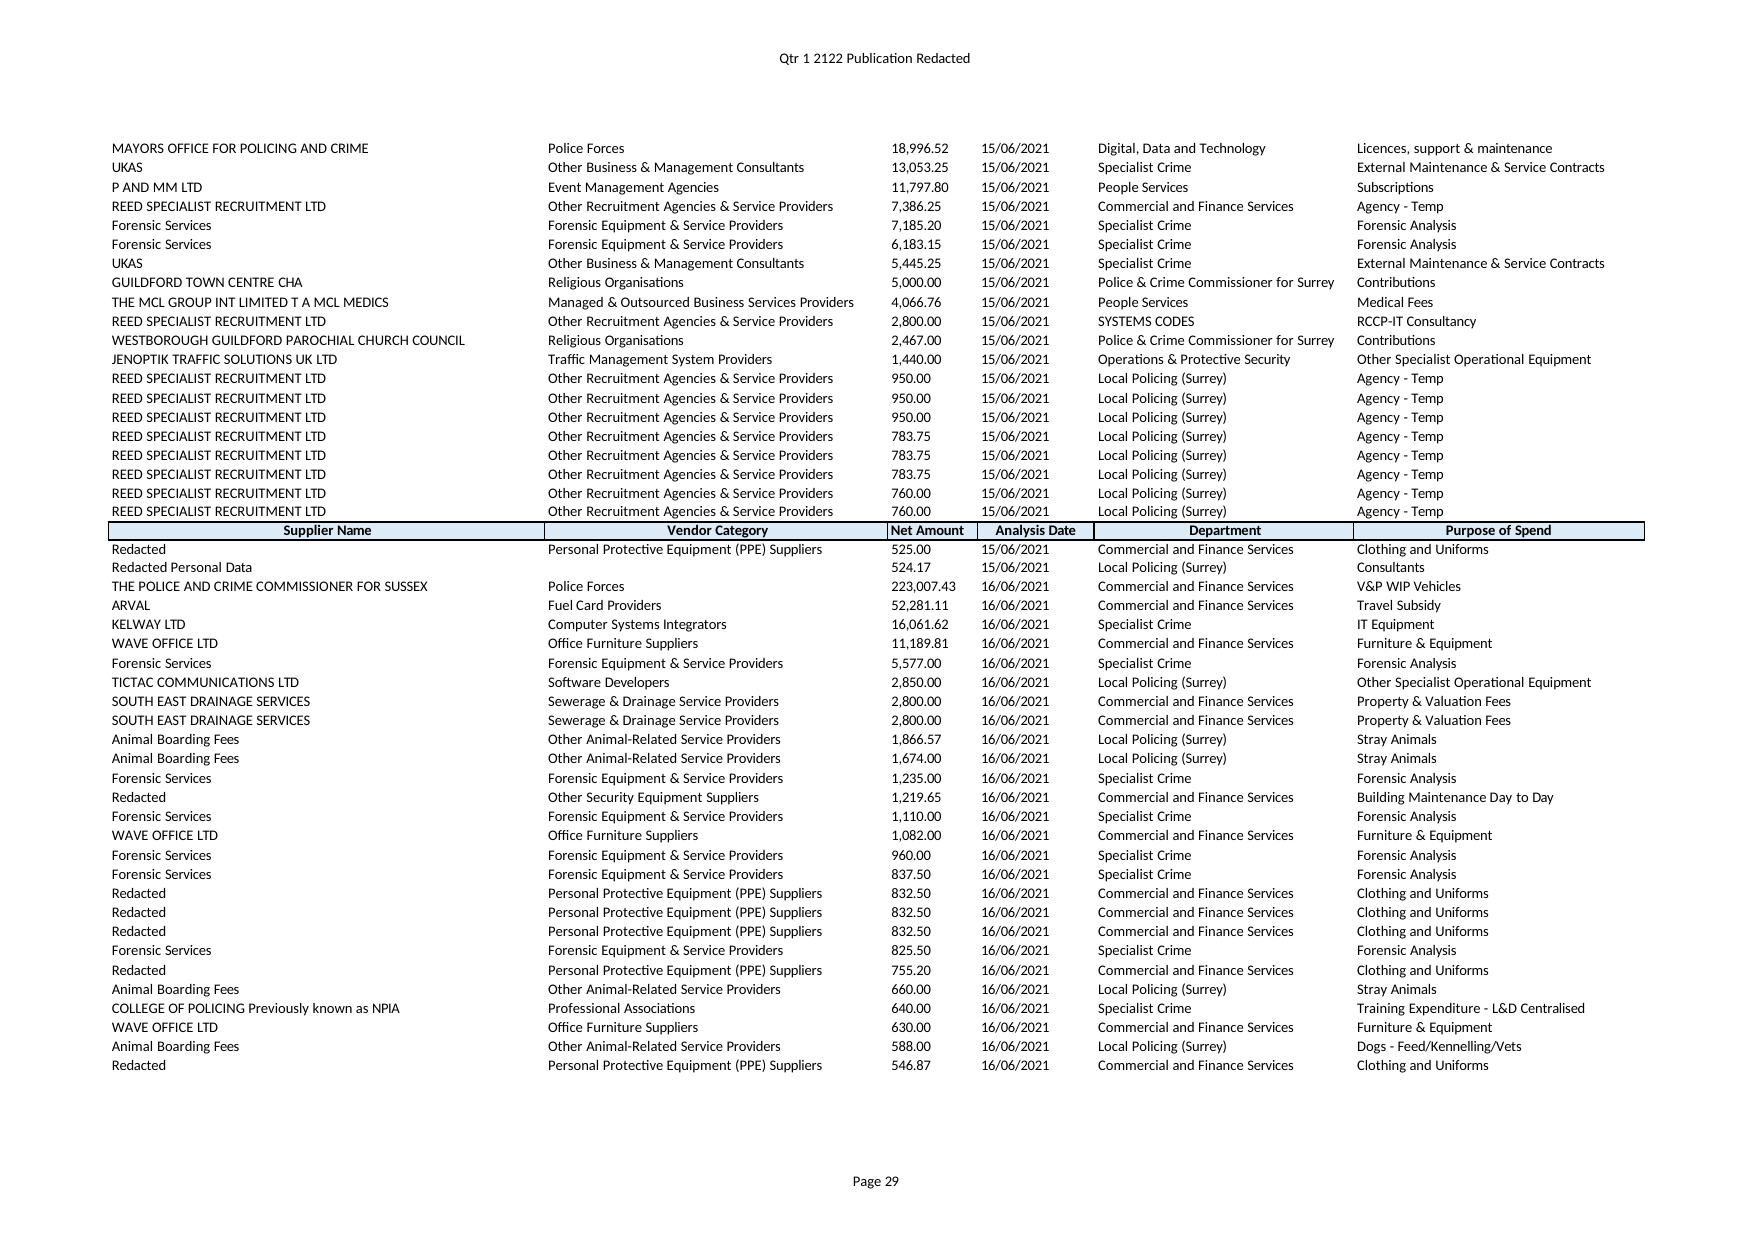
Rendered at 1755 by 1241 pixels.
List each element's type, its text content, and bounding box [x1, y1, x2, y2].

table_cell Other Recruitment Agencies & Service Providers [545, 198, 888, 217]
table_cell Personal Protective Equipment (PPE) Suppliers [545, 1057, 888, 1076]
table_cell Office Furniture Suppliers [545, 635, 888, 654]
table_cell REED SPECIALIST RECRUITMENT LTD [108, 428, 544, 447]
table_cell 825.50 [888, 942, 977, 961]
table_cell Contributions [1353, 274, 1644, 293]
table_cell Consultants [1353, 558, 1644, 578]
table_cell 760.00 [888, 485, 977, 504]
table_cell 5,445.25 [888, 255, 977, 274]
table_cell Forensic Services [108, 217, 544, 236]
table_cell THE MCL GROUP INT LIMITED T A MCL MEDICS [108, 293, 544, 312]
table_cell 755.20 [888, 961, 977, 980]
table_cell Police & Crime Commissioner for Surrey [1094, 274, 1353, 293]
table_cell [545, 558, 888, 578]
table_cell ARVAL [108, 597, 544, 616]
table_cell UKAS [108, 255, 544, 274]
table_cell Digital, Data and Technology [1094, 140, 1353, 159]
table_cell Forensic Services [108, 808, 544, 827]
table_cell Agency - Temp [1353, 466, 1644, 485]
table_cell Forensic Analysis [1353, 865, 1644, 884]
table_cell 16/06/2021 [977, 597, 1094, 616]
table_cell UKAS [108, 159, 544, 178]
table_cell 7,185.20 [888, 217, 977, 236]
table_cell 960.00 [888, 846, 977, 865]
table_cell Other Recruitment Agencies & Service Providers [545, 409, 888, 428]
table_cell Other Business & Management Consultants [545, 255, 888, 274]
table_cell Furniture & Equipment [1353, 827, 1644, 846]
table_cell 1,110.00 [888, 808, 977, 827]
table_cell Clothing and Uniforms [1353, 885, 1644, 904]
table_cell Furniture & Equipment [1353, 635, 1644, 654]
table_cell 15/06/2021 [977, 198, 1094, 217]
table_cell 15/06/2021 [977, 236, 1094, 255]
table_header Supplier Name [109, 523, 544, 539]
table_cell 223,007.43 [888, 578, 977, 597]
table_cell 15/06/2021 [977, 217, 1094, 236]
table_cell Sewerage & Drainage Service Providers [545, 712, 888, 731]
table_cell Agency - Temp [1353, 198, 1644, 217]
table_cell 16/06/2021 [977, 616, 1094, 635]
table_cell People Services [1094, 293, 1353, 312]
table_cell Commercial and Finance Services [1094, 712, 1353, 731]
table_cell Forensic Analysis [1353, 217, 1644, 236]
table_cell Specialist Crime [1094, 159, 1353, 178]
table_cell 52,281.11 [888, 597, 977, 616]
table_cell Professional Associations [545, 1000, 888, 1019]
table_cell 1,866.57 [888, 731, 977, 750]
table_cell Other Recruitment Agencies & Service Providers [545, 447, 888, 466]
table_cell Local Policing (Surrey) [1094, 447, 1353, 466]
table_cell Local Policing (Surrey) [1094, 504, 1353, 521]
table_cell 760.00 [888, 504, 977, 521]
table_cell KELWAY LTD [108, 616, 544, 635]
table_cell Commercial and Finance Services [1094, 904, 1353, 923]
table_cell 950.00 [888, 370, 977, 389]
table_cell 15/06/2021 [977, 466, 1094, 485]
table_cell 837.50 [888, 865, 977, 884]
table_cell Redacted [108, 961, 544, 980]
table_cell Other Animal-Related Service Providers [545, 731, 888, 750]
table_cell 525.00 [888, 541, 977, 558]
table_cell 832.50 [888, 923, 977, 942]
table_cell Specialist Crime [1094, 654, 1353, 673]
table_cell 16/06/2021 [977, 693, 1094, 712]
table_cell Agency - Temp [1353, 370, 1644, 389]
table_cell 16/06/2021 [977, 1000, 1094, 1019]
table_cell External Maintenance & Service Contracts [1353, 255, 1644, 274]
table_cell 16/06/2021 [977, 750, 1094, 769]
table_cell Forensic Services [108, 942, 544, 961]
table_cell 15/06/2021 [977, 274, 1094, 293]
table_cell Personal Protective Equipment (PPE) Suppliers [545, 541, 888, 558]
table_cell 588.00 [888, 1038, 977, 1057]
table_cell 16/06/2021 [977, 654, 1094, 673]
table_cell Computer Systems Integrators [545, 616, 888, 635]
table_header Net Amount [888, 523, 977, 539]
table_cell WESTBOROUGH GUILDFORD PAROCHIAL CHURCH COUNCIL [108, 332, 544, 351]
table_cell Event Management Agencies [545, 178, 888, 197]
table_cell 15/06/2021 [977, 332, 1094, 351]
table_cell Redacted [108, 923, 544, 942]
table_cell 15/06/2021 [977, 159, 1094, 178]
table_cell Personal Protective Equipment (PPE) Suppliers [545, 961, 888, 980]
table_cell Sewerage & Drainage Service Providers [545, 693, 888, 712]
table_cell Local Policing (Surrey) [1094, 1038, 1353, 1057]
table_cell Other Recruitment Agencies & Service Providers [545, 389, 888, 408]
table_cell 640.00 [888, 1000, 977, 1019]
table_cell Forensic Analysis [1353, 808, 1644, 827]
table_cell 16/06/2021 [977, 980, 1094, 999]
table_cell Other Recruitment Agencies & Service Providers [545, 428, 888, 447]
table_cell Stray Animals [1353, 750, 1644, 769]
table_cell 5,000.00 [888, 274, 977, 293]
table_cell 783.75 [888, 466, 977, 485]
table_cell Local Policing (Surrey) [1094, 674, 1353, 693]
table_cell Animal Boarding Fees [108, 1038, 544, 1057]
table_cell 15/06/2021 [977, 351, 1094, 370]
table_cell Medical Fees [1353, 293, 1644, 312]
table_cell 2,800.00 [888, 693, 977, 712]
table_cell Travel Subsidy [1353, 597, 1644, 616]
table_cell WAVE OFFICE LTD [108, 1019, 544, 1038]
table_cell Specialist Crime [1094, 255, 1353, 274]
table_cell 16/06/2021 [977, 1019, 1094, 1038]
table_cell 15/06/2021 [977, 504, 1094, 521]
table_cell Furniture & Equipment [1353, 1019, 1644, 1038]
table_cell Other Recruitment Agencies & Service Providers [545, 466, 888, 485]
table_cell 15/06/2021 [977, 178, 1094, 197]
table_cell Local Policing (Surrey) [1094, 428, 1353, 447]
table_cell P AND MM LTD [108, 178, 544, 197]
table_cell Office Furniture Suppliers [545, 1019, 888, 1038]
table_cell External Maintenance & Service Contracts [1353, 159, 1644, 178]
table_cell Other Specialist Operational Equipment [1353, 674, 1644, 693]
table_cell Specialist Crime [1094, 942, 1353, 961]
table_cell Redacted [108, 885, 544, 904]
table_cell Agency - Temp [1353, 428, 1644, 447]
table_cell Local Policing (Surrey) [1094, 558, 1353, 578]
table_cell Local Policing (Surrey) [1094, 980, 1353, 999]
table_cell Clothing and Uniforms [1353, 923, 1644, 942]
table_cell Commercial and Finance Services [1094, 961, 1353, 980]
table_cell MAYORS OFFICE FOR POLICING AND CRIME [108, 140, 544, 159]
table_cell Redacted [108, 789, 544, 808]
table_cell 16/06/2021 [977, 942, 1094, 961]
table_header Vendor Category [545, 523, 887, 539]
table_cell 6,183.15 [888, 236, 977, 255]
table_cell Forensic Services [108, 236, 544, 255]
table_cell REED SPECIALIST RECRUITMENT LTD [108, 198, 544, 217]
table_cell 16/06/2021 [977, 674, 1094, 693]
table_cell Other Recruitment Agencies & Service Providers [545, 485, 888, 504]
table_cell Other Animal-Related Service Providers [545, 1038, 888, 1057]
table_cell Other Recruitment Agencies & Service Providers [545, 313, 888, 332]
table_cell Police & Crime Commissioner for Surrey [1094, 332, 1353, 351]
table_cell 1,674.00 [888, 750, 977, 769]
table_cell Property & Valuation Fees [1353, 712, 1644, 731]
table_cell 2,800.00 [888, 313, 977, 332]
table_cell 15/06/2021 [977, 293, 1094, 312]
table_cell Office Furniture Suppliers [545, 827, 888, 846]
table_cell 16/06/2021 [977, 846, 1094, 865]
table_cell Software Developers [545, 674, 888, 693]
table_cell 15/06/2021 [977, 409, 1094, 428]
table_cell 16/06/2021 [977, 904, 1094, 923]
table_cell SOUTH EAST DRAINAGE SERVICES [108, 712, 544, 731]
table_cell Commercial and Finance Services [1094, 1019, 1353, 1038]
table_cell 16/06/2021 [977, 578, 1094, 597]
table_cell Forensic Analysis [1353, 942, 1644, 961]
table_cell 16/06/2021 [977, 827, 1094, 846]
table_cell Religious Organisations [545, 274, 888, 293]
table_cell RCCP-IT Consultancy [1353, 313, 1644, 332]
table_cell REED SPECIALIST RECRUITMENT LTD [108, 313, 544, 332]
table_cell Forensic Analysis [1353, 769, 1644, 788]
table_cell Commercial and Finance Services [1094, 923, 1353, 942]
table_cell People Services [1094, 178, 1353, 197]
table_cell Subscriptions [1353, 178, 1644, 197]
table_cell Property & Valuation Fees [1353, 693, 1644, 712]
table_cell Specialist Crime [1094, 846, 1353, 865]
table_cell REED SPECIALIST RECRUITMENT LTD [108, 485, 544, 504]
table_cell Personal Protective Equipment (PPE) Suppliers [545, 923, 888, 942]
table_cell 630.00 [888, 1019, 977, 1038]
table_cell Commercial and Finance Services [1094, 1057, 1353, 1076]
table_cell Clothing and Uniforms [1353, 961, 1644, 980]
table_header Department [1095, 523, 1353, 539]
table_cell GUILDFORD TOWN CENTRE CHA [108, 274, 544, 293]
table_cell Stray Animals [1353, 980, 1644, 999]
table_cell 16,061.62 [888, 616, 977, 635]
table_cell Agency - Temp [1353, 485, 1644, 504]
table_cell Police Forces [545, 140, 888, 159]
table_cell Redacted [108, 541, 544, 558]
table_cell Specialist Crime [1094, 616, 1353, 635]
table_cell Other Recruitment Agencies & Service Providers [545, 504, 888, 521]
table_cell 7,386.25 [888, 198, 977, 217]
table_cell Forensic Equipment & Service Providers [545, 654, 888, 673]
table_cell 2,850.00 [888, 674, 977, 693]
table_cell 832.50 [888, 885, 977, 904]
table_cell V&P WIP Vehicles [1353, 578, 1644, 597]
table_cell Specialist Crime [1094, 1000, 1353, 1019]
table_cell WAVE OFFICE LTD [108, 635, 544, 654]
table_cell Animal Boarding Fees [108, 750, 544, 769]
table_cell Commercial and Finance Services [1094, 885, 1353, 904]
table_cell 16/06/2021 [977, 1057, 1094, 1076]
table_cell Local Policing (Surrey) [1094, 370, 1353, 389]
table_cell 16/06/2021 [977, 808, 1094, 827]
table_cell 16/06/2021 [977, 635, 1094, 654]
table_cell WAVE OFFICE LTD [108, 827, 544, 846]
table_cell 832.50 [888, 904, 977, 923]
table_header Analysis Date [978, 523, 1093, 539]
table_cell 546.87 [888, 1057, 977, 1076]
table_cell Forensic Equipment & Service Providers [545, 808, 888, 827]
table_cell 1,219.65 [888, 789, 977, 808]
table_cell Forensic Services [108, 846, 544, 865]
table_cell Forensic Equipment & Service Providers [545, 942, 888, 961]
table_cell THE POLICE AND CRIME COMMISSIONER FOR SUSSEX [108, 578, 544, 597]
table_cell Forensic Equipment & Service Providers [545, 236, 888, 255]
table_cell Forensic Analysis [1353, 236, 1644, 255]
table_cell Animal Boarding Fees [108, 731, 544, 750]
table_cell Other Recruitment Agencies & Service Providers [545, 370, 888, 389]
table_cell 16/06/2021 [977, 769, 1094, 788]
table_cell 16/06/2021 [977, 789, 1094, 808]
table_cell 15/06/2021 [977, 140, 1094, 159]
table_cell 16/06/2021 [977, 923, 1094, 942]
table_cell Local Policing (Surrey) [1094, 389, 1353, 408]
table_cell 16/06/2021 [977, 712, 1094, 731]
table_cell REED SPECIALIST RECRUITMENT LTD [108, 447, 544, 466]
table_cell 15/06/2021 [977, 370, 1094, 389]
table_cell Animal Boarding Fees [108, 980, 544, 999]
table_cell Forensic Equipment & Service Providers [545, 217, 888, 236]
table_cell Commercial and Finance Services [1094, 597, 1353, 616]
table_cell Redacted Personal Data [108, 558, 544, 578]
table_cell Police Forces [545, 578, 888, 597]
table_cell Forensic Analysis [1353, 654, 1644, 673]
table_cell Forensic Services [108, 865, 544, 884]
table_cell 2,467.00 [888, 332, 977, 351]
table_cell Local Policing (Surrey) [1094, 466, 1353, 485]
table_cell Religious Organisations [545, 332, 888, 351]
table_cell 4,066.76 [888, 293, 977, 312]
table_cell 1,235.00 [888, 769, 977, 788]
table_cell Building Maintenance Day to Day [1353, 789, 1644, 808]
table_cell 11,189.81 [888, 635, 977, 654]
table_cell Local Policing (Surrey) [1094, 485, 1353, 504]
table_cell 13,053.25 [888, 159, 977, 178]
table_cell Other Animal-Related Service Providers [545, 980, 888, 999]
table_cell Operations & Protective Security [1094, 351, 1353, 370]
table_cell 16/06/2021 [977, 865, 1094, 884]
table_cell 950.00 [888, 409, 977, 428]
table_cell Clothing and Uniforms [1353, 904, 1644, 923]
table_cell 16/06/2021 [977, 1038, 1094, 1057]
table_cell 15/06/2021 [977, 558, 1094, 578]
table_cell Forensic Services [108, 769, 544, 788]
table_cell Fuel Card Providers [545, 597, 888, 616]
table_cell Stray Animals [1353, 731, 1644, 750]
table_cell 1,440.00 [888, 351, 977, 370]
table_cell Forensic Equipment & Service Providers [545, 846, 888, 865]
table_cell JENOPTIK TRAFFIC SOLUTIONS UK LTD [108, 351, 544, 370]
table_cell Agency - Temp [1353, 409, 1644, 428]
table_cell Specialist Crime [1094, 808, 1353, 827]
table_cell Local Policing (Surrey) [1094, 750, 1353, 769]
table_cell Local Policing (Surrey) [1094, 731, 1353, 750]
table_cell Other Specialist Operational Equipment [1353, 351, 1644, 370]
table_cell 16/06/2021 [977, 731, 1094, 750]
table_cell 1,082.00 [888, 827, 977, 846]
table_cell REED SPECIALIST RECRUITMENT LTD [108, 466, 544, 485]
table_cell Other Animal-Related Service Providers [545, 750, 888, 769]
table_cell Redacted [108, 1057, 544, 1076]
table_cell TICTAC COMMUNICATIONS LTD [108, 674, 544, 693]
table_cell SOUTH EAST DRAINAGE SERVICES [108, 693, 544, 712]
table_cell 15/06/2021 [977, 255, 1094, 274]
table_cell Forensic Analysis [1353, 846, 1644, 865]
table_cell 15/06/2021 [977, 447, 1094, 466]
table_cell Clothing and Uniforms [1353, 1057, 1644, 1076]
table_cell REED SPECIALIST RECRUITMENT LTD [108, 370, 544, 389]
table_cell 15/06/2021 [977, 389, 1094, 408]
table_cell COLLEGE OF POLICING Previously known as NPIA [108, 1000, 544, 1019]
table_cell 16/06/2021 [977, 885, 1094, 904]
table_cell Commercial and Finance Services [1094, 541, 1353, 558]
table_cell 15/06/2021 [977, 541, 1094, 558]
table_cell Agency - Temp [1353, 447, 1644, 466]
table_cell 524.17 [888, 558, 977, 578]
table_cell Commercial and Finance Services [1094, 198, 1353, 217]
table_cell 783.75 [888, 428, 977, 447]
table_cell Commercial and Finance Services [1094, 578, 1353, 597]
table_cell Agency - Temp [1353, 504, 1644, 521]
table_cell 15/06/2021 [977, 313, 1094, 332]
table_cell Agency - Temp [1353, 389, 1644, 408]
table_cell 18,996.52 [888, 140, 977, 159]
table_cell Traffic Management System Providers [545, 351, 888, 370]
table_cell Other Security Equipment Suppliers [545, 789, 888, 808]
table_cell Forensic Equipment & Service Providers [545, 769, 888, 788]
table_cell Personal Protective Equipment (PPE) Suppliers [545, 904, 888, 923]
table_cell 16/06/2021 [977, 961, 1094, 980]
table_cell 11,797.80 [888, 178, 977, 197]
table_cell 5,577.00 [888, 654, 977, 673]
table_cell REED SPECIALIST RECRUITMENT LTD [108, 389, 544, 408]
table_cell Specialist Crime [1094, 865, 1353, 884]
table_cell Commercial and Finance Services [1094, 827, 1353, 846]
table_cell 950.00 [888, 389, 977, 408]
table_cell Other Business & Management Consultants [545, 159, 888, 178]
table_cell Managed & Outsourced Business Services Providers [545, 293, 888, 312]
table_cell SYSTEMS CODES [1094, 313, 1353, 332]
table_cell Commercial and Finance Services [1094, 789, 1353, 808]
table_cell 15/06/2021 [977, 485, 1094, 504]
table_cell Training Expenditure - L&D Centralised [1353, 1000, 1644, 1019]
table_cell REED SPECIALIST RECRUITMENT LTD [108, 409, 544, 428]
table_cell Dogs - Feed/Kennelling/Vets [1353, 1038, 1644, 1057]
table_header Purpose of Spend [1354, 523, 1644, 539]
table_cell 660.00 [888, 980, 977, 999]
table_cell Commercial and Finance Services [1094, 635, 1353, 654]
table_cell Commercial and Finance Services [1094, 693, 1353, 712]
table_cell REED SPECIALIST RECRUITMENT LTD [108, 504, 544, 521]
table_cell Specialist Crime [1094, 769, 1353, 788]
table_cell 2,800.00 [888, 712, 977, 731]
table_cell Forensic Services [108, 654, 544, 673]
table_cell 15/06/2021 [977, 428, 1094, 447]
table_cell IT Equipment [1353, 616, 1644, 635]
table_cell 783.75 [888, 447, 977, 466]
table_cell Personal Protective Equipment (PPE) Suppliers [545, 885, 888, 904]
table_cell Local Policing (Surrey) [1094, 409, 1353, 428]
table_cell Clothing and Uniforms [1353, 541, 1644, 558]
table_cell Contributions [1353, 332, 1644, 351]
table_cell Specialist Crime [1094, 236, 1353, 255]
table_cell Specialist Crime [1094, 217, 1353, 236]
table_cell Licences, support & maintenance [1353, 140, 1644, 159]
table_cell Forensic Equipment & Service Providers [545, 865, 888, 884]
table_cell Redacted [108, 904, 544, 923]
